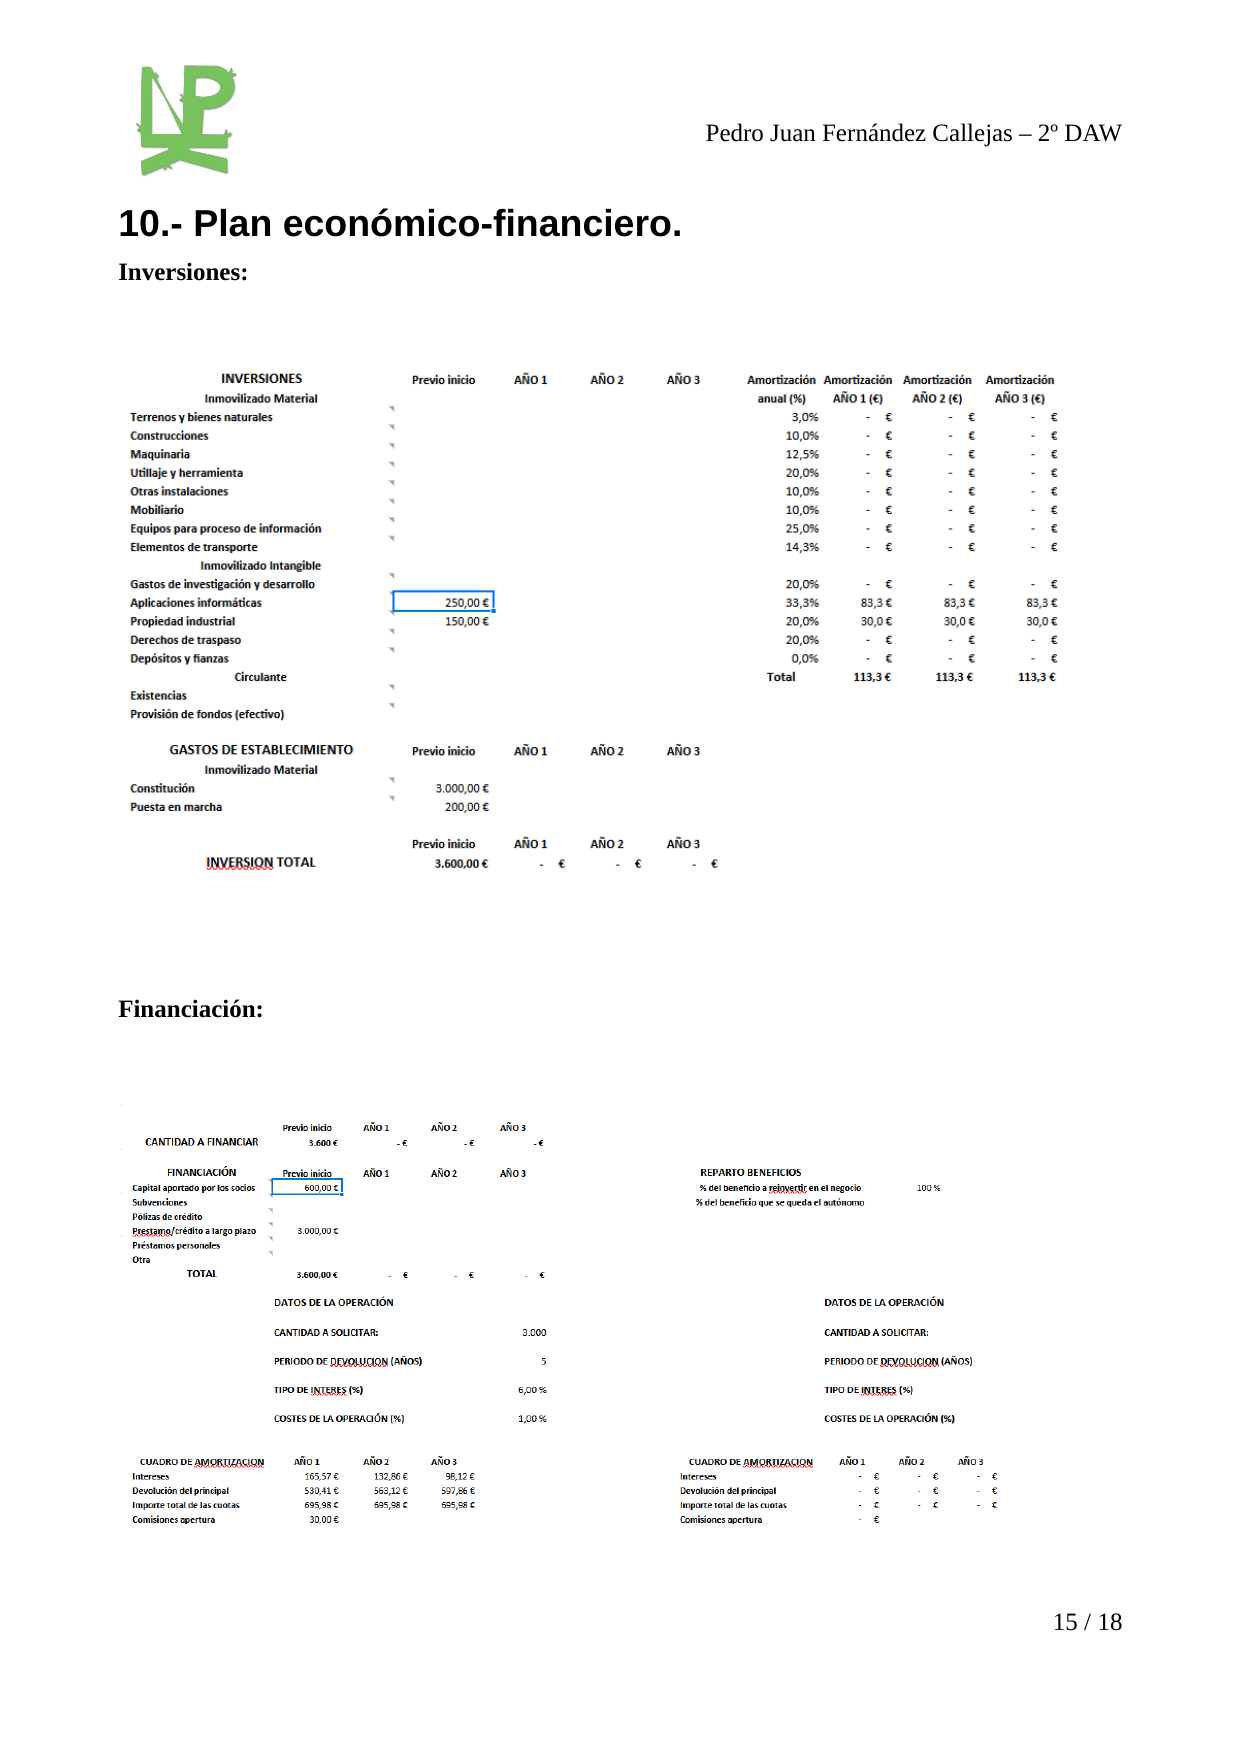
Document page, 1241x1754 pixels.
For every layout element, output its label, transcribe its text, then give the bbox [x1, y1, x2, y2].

text Financiación: [118, 994, 1122, 1022]
subtitle 10.- Plan económico-financiero. [118, 201, 1122, 244]
picture [121, 1062, 1126, 1535]
picture [127, 61, 246, 180]
text Inversiones: [118, 257, 1122, 286]
picture [118, 316, 1123, 942]
